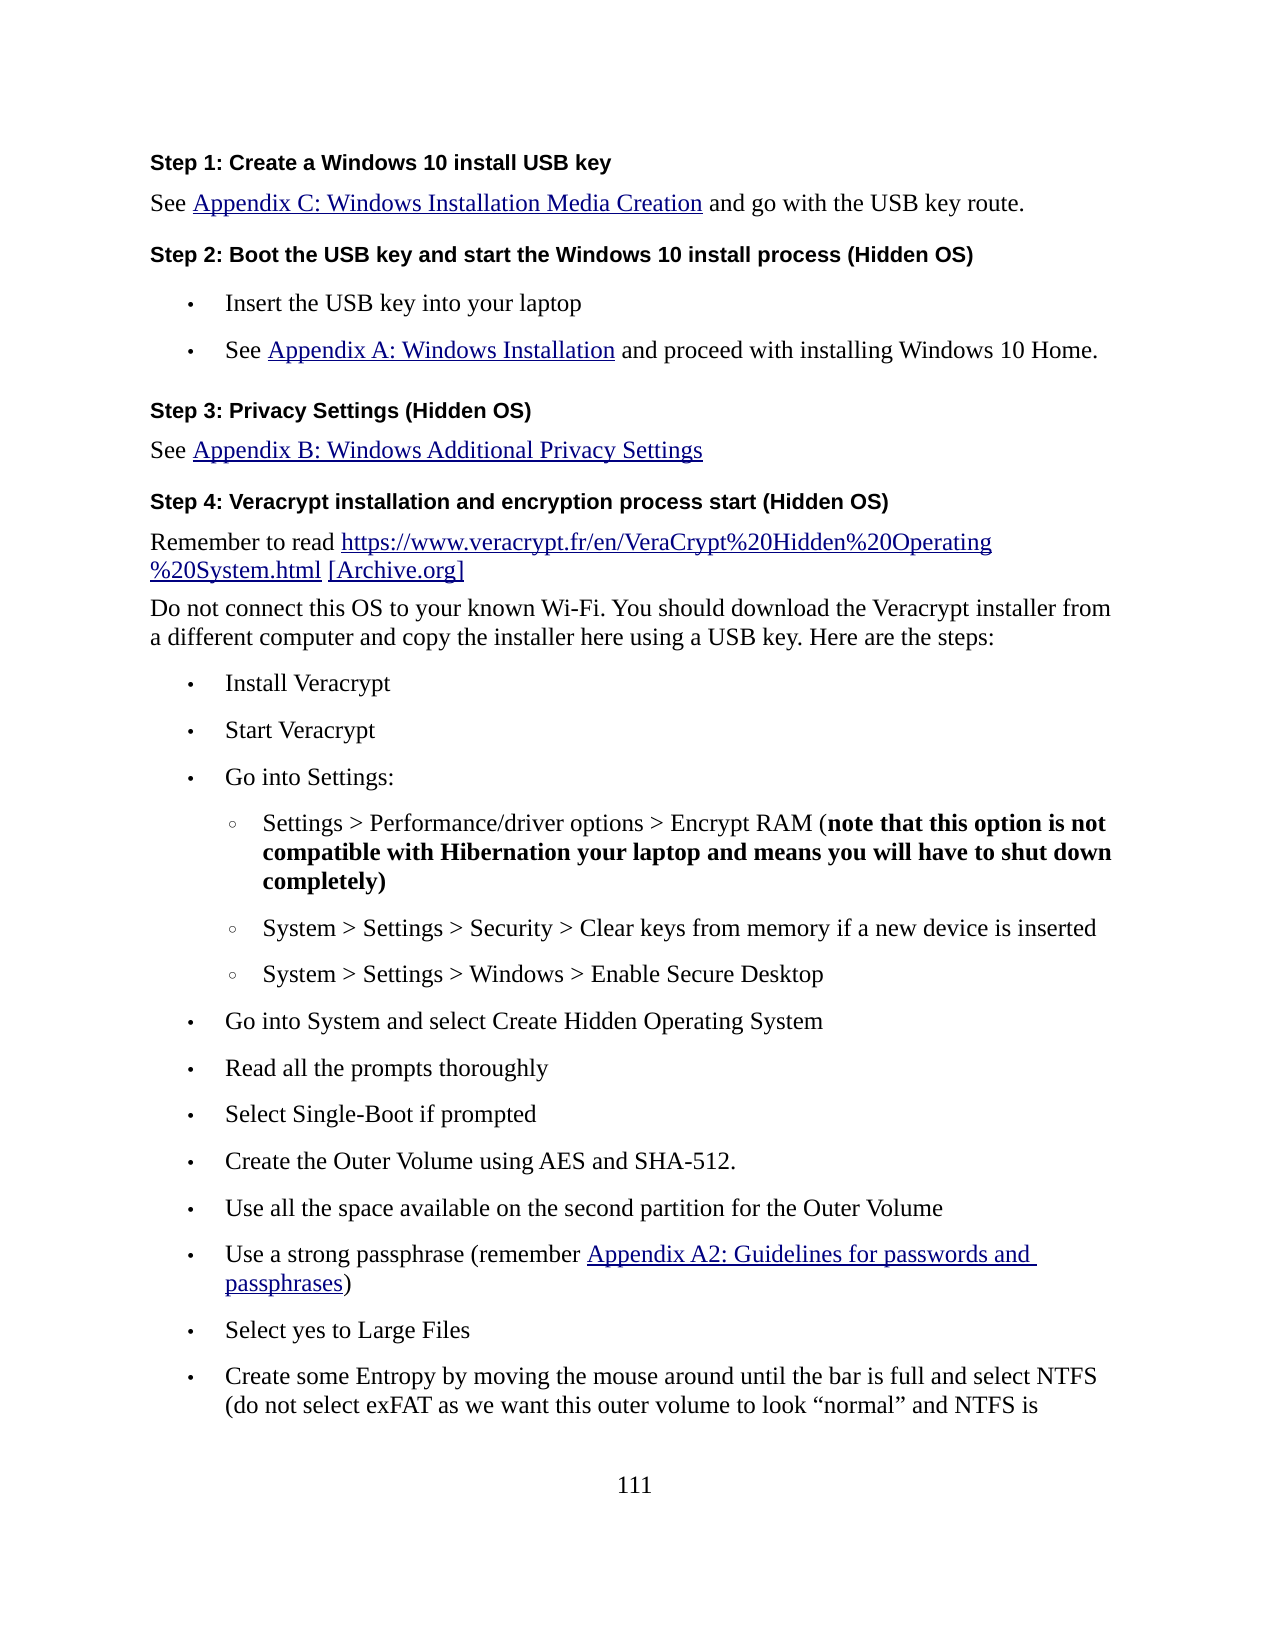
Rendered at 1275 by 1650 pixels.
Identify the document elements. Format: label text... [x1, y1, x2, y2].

list Select yes to Large Files [187, 1315, 1125, 1343]
text See Appendix B: Windows Additional Privacy Settings [150, 435, 1125, 464]
list Select Single-Boot if prompted [187, 1099, 1125, 1128]
list Read all the prompts thoroughly [187, 1053, 1125, 1081]
text Remember to read https://www.veracrypt.fr/en/VeraCrypt%20Hidden%20Operating%20System.html [Archive.org] [150, 527, 1125, 584]
text Do not connect this OS to your known Wi-Fi. You should download the Veracrypt installer from a different computer and copy the installer here using a USB key. Here are the steps: [150, 593, 1125, 651]
list Install Veracrypt [187, 668, 1125, 697]
list Insert the USB key into your laptop [187, 288, 1125, 317]
list System > Settings > Windows > Enable Secure Desktop [225, 959, 1125, 988]
subtitle Step 1: Create a Windows 10 install USB key [150, 150, 1125, 175]
list System > Settings > Security > Clear keys from memory if a new device is inserted [225, 913, 1125, 941]
subtitle Step 2: Boot the USB key and start the Windows 10 install process (Hidden OS) [150, 241, 1125, 267]
list Go into Settings: [187, 762, 1125, 791]
list Use all the space available on the second partition for the Outer Volume [187, 1193, 1125, 1221]
list Create the Outer Volume using AES and SHA-512. [187, 1146, 1125, 1175]
list Start Veracrypt [187, 715, 1125, 744]
list Use a strong passphrase (remember Appendix A2: Guidelines for passwords and passphrases) [187, 1239, 1125, 1297]
subtitle Step 3: Privacy Settings (Hidden OS) [150, 397, 1125, 423]
list Go into System and select Create Hidden Operating System [187, 1006, 1125, 1035]
list Create some Entropy by moving the mouse around until the bar is full and select NTFS (do not select exFAT as we want this outer volume to look “normal” and NTFS is [187, 1361, 1125, 1419]
subtitle Step 4: Veracrypt installation and encryption process start (Hidden OS) [150, 489, 1125, 514]
text See Appendix C: Windows Installation Media Creation and go with the USB key route. [150, 188, 1125, 216]
list See Appendix A: Windows Installation and proceed with installing Windows 10 Home. [187, 335, 1125, 363]
list Settings > Performance/driver options > Encrypt RAM (note that this option is not compatible with Hibernation your laptop and means you will have to shut down completely) [225, 808, 1125, 895]
